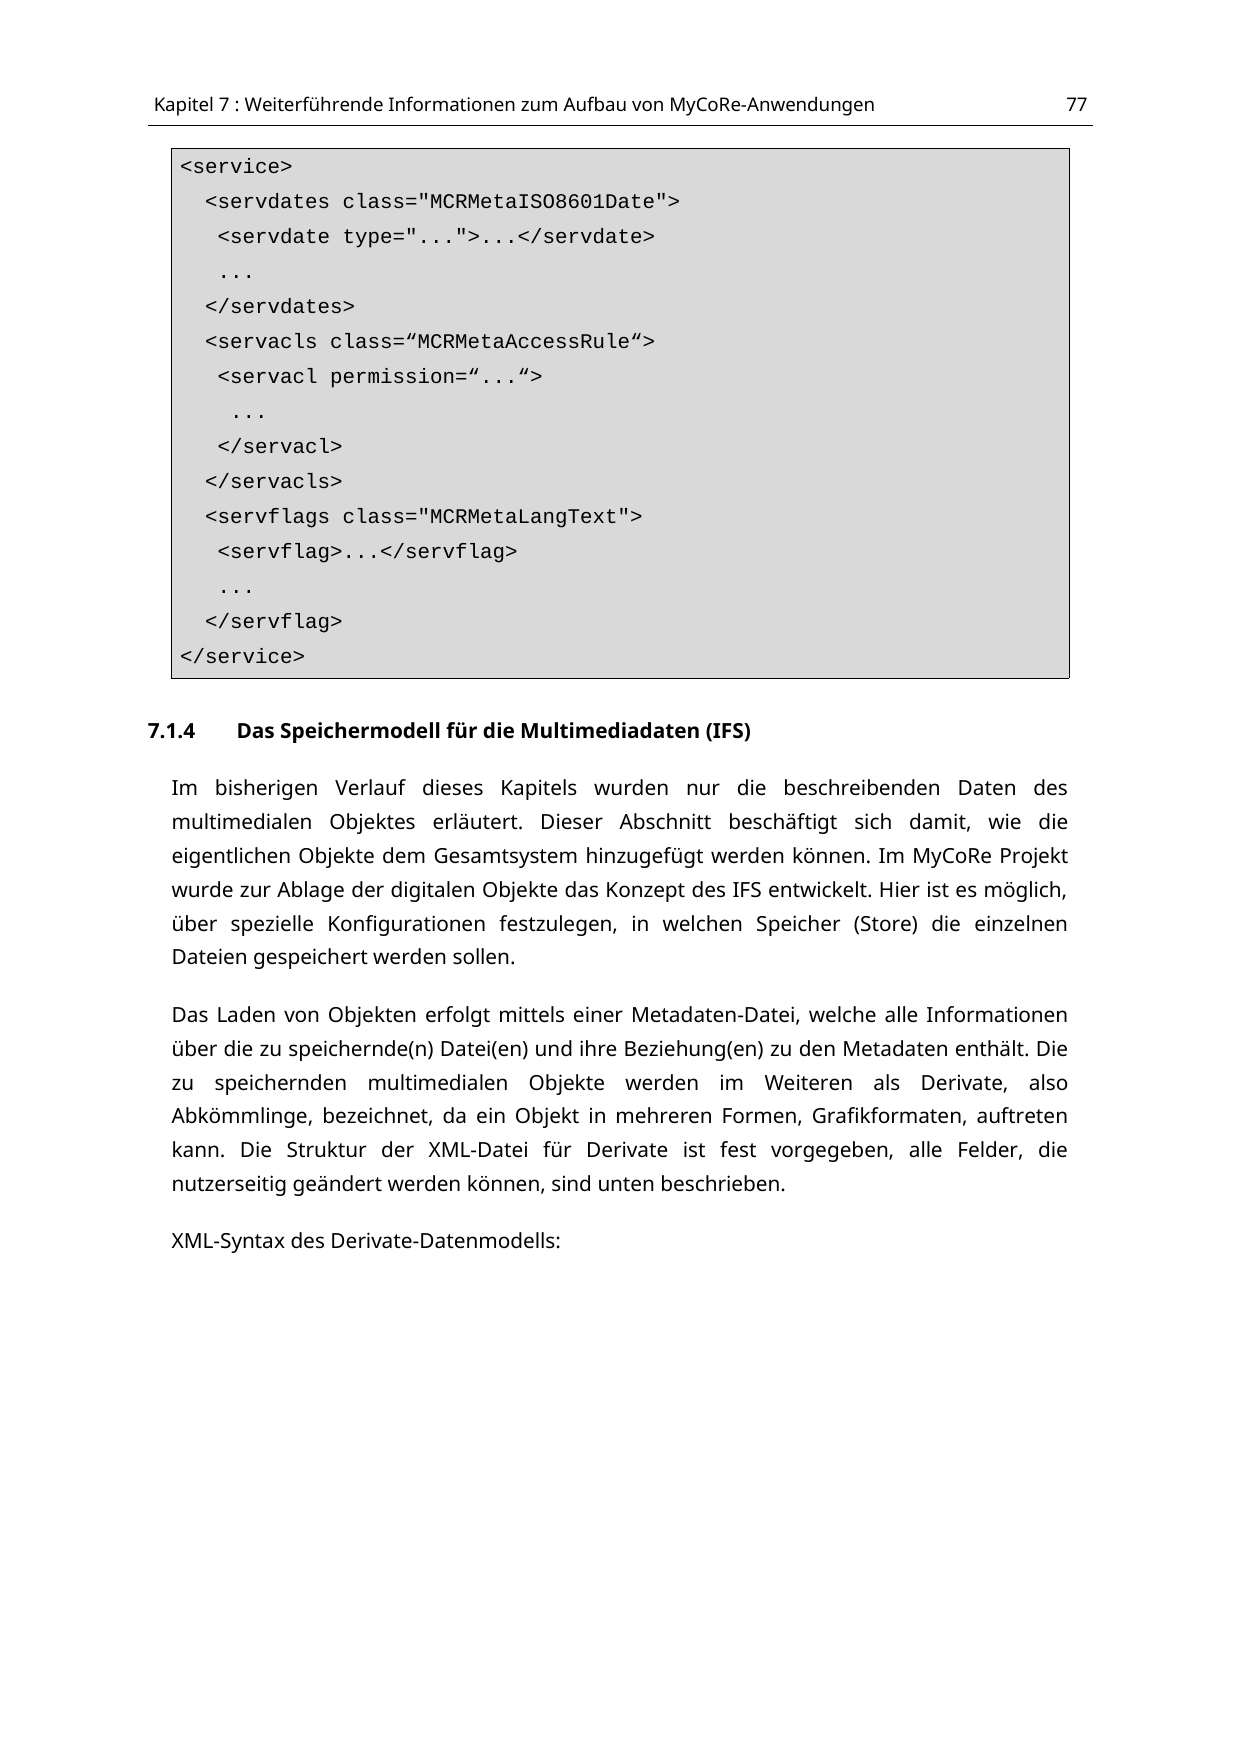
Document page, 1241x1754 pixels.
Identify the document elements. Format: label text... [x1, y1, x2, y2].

text </service> [172, 638, 1069, 678]
text ... [172, 393, 1069, 424]
text <servflag>...</servflag> [172, 533, 1069, 564]
text ... [172, 568, 1069, 599]
text <servacl permission=“...“> [172, 358, 1069, 389]
text <servacls class=“MCRMetaAccessRule“> [172, 323, 1069, 354]
text <service> [172, 149, 1069, 179]
text <servdates class="MCRMetaISO8601Date"> [172, 183, 1069, 214]
text </servacl> [172, 428, 1069, 459]
text <servdate type="...">...</servdate> [172, 218, 1069, 249]
text </servdates> [172, 288, 1069, 319]
text </servflag> [172, 603, 1069, 634]
text Das Laden von Objekten erfolgt mittels einer Metadaten-Datei, welche alle Informationen über die zu speichernde(n) Datei(en) und ihre Beziehung(en) zu den Metadaten enthält. Die zu speichernden multimedialen Objekte werden im Weiteren als Derivate, also Abkömmlinge, bezeichnet, da ein Objekt in mehreren Formen, Grafikformaten, auftreten kann. Die Struktur der XML-Datei für Derivate ist fest vorgegeben, alle Felder, die nutzerseitig geändert werden können, sind unten beschrieben. [171, 1000, 1069, 1197]
subtitle Das Speichermodell für die Multimediadaten (IFS) [148, 716, 1092, 744]
text XML-Syntax des Derivate-Datenmodells: [171, 1227, 1069, 1255]
text <servflags class="MCRMetaLangText"> [172, 498, 1069, 529]
text </servacls> [172, 463, 1069, 494]
text Im bisherigen Verlauf dieses Kapitels wurden nur die beschreibenden Daten des multimedialen Objektes erläutert. Dieser Abschnitt beschäftigt sich damit, wie die eigentlichen Objekte dem Gesamtsystem hinzugefügt werden können. Im MyCoRe Projekt wurde zur Ablage der digitalen Objekte das Konzept des IFS entwickelt. Hier ist es möglich, über spezielle Konfigurationen festzulegen, in welchen Speicher (Store) die einzelnen Dateien gespeichert werden sollen. [171, 773, 1069, 971]
text ... [172, 253, 1069, 284]
